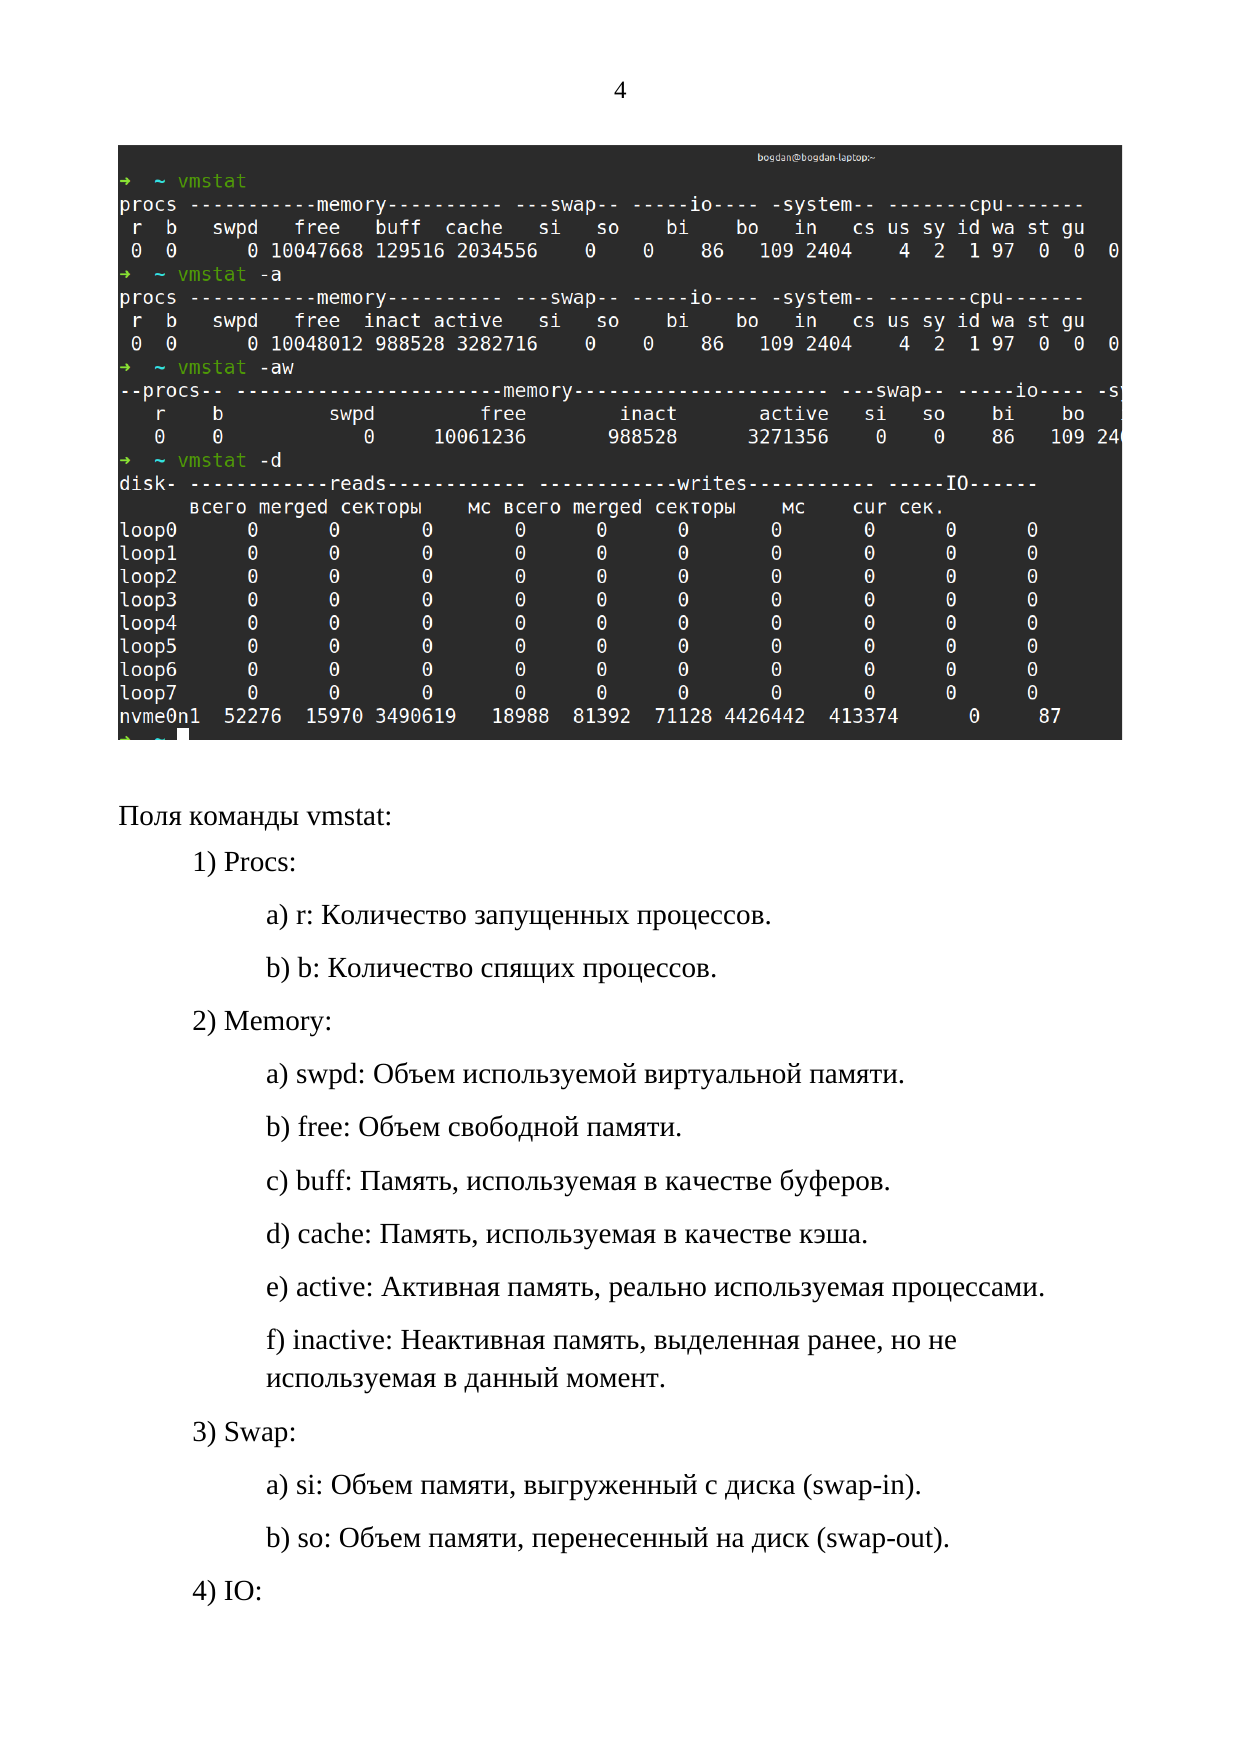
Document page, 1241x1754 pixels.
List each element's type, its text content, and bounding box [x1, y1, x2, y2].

list 4) IO: [162, 1573, 1122, 1607]
subtitle Поля команды vmstat: [118, 798, 1122, 831]
list b) so: Объем памяти, перенесенный на диск (swap-out). [236, 1520, 1122, 1553]
list d) cache: Память, используемая в качестве кэша. [236, 1216, 1122, 1249]
list e) active: Активная память, реально используемая процессами. [236, 1269, 1122, 1302]
list b) b: Количество спящих процессов. [236, 950, 1122, 984]
list f) inactive: Неактивная память, выделенная ранее, но не используемая в данный момент. [236, 1322, 1122, 1394]
list a) si: Объем памяти, выгруженный с диска (swap-in). [236, 1467, 1122, 1500]
list a) swpd: Объем используемой виртуальной памяти. [236, 1056, 1122, 1090]
list c) buff: Память, используемая в качестве буферов. [236, 1163, 1122, 1196]
list 3) Swap: [162, 1414, 1122, 1447]
list 2) Memory: [162, 1003, 1122, 1037]
list b) free: Объем свободной памяти. [236, 1109, 1122, 1143]
picture [118, 145, 1123, 740]
list 1) Procs: [162, 844, 1122, 877]
list a) r: Количество запущенных процессов. [236, 897, 1122, 931]
